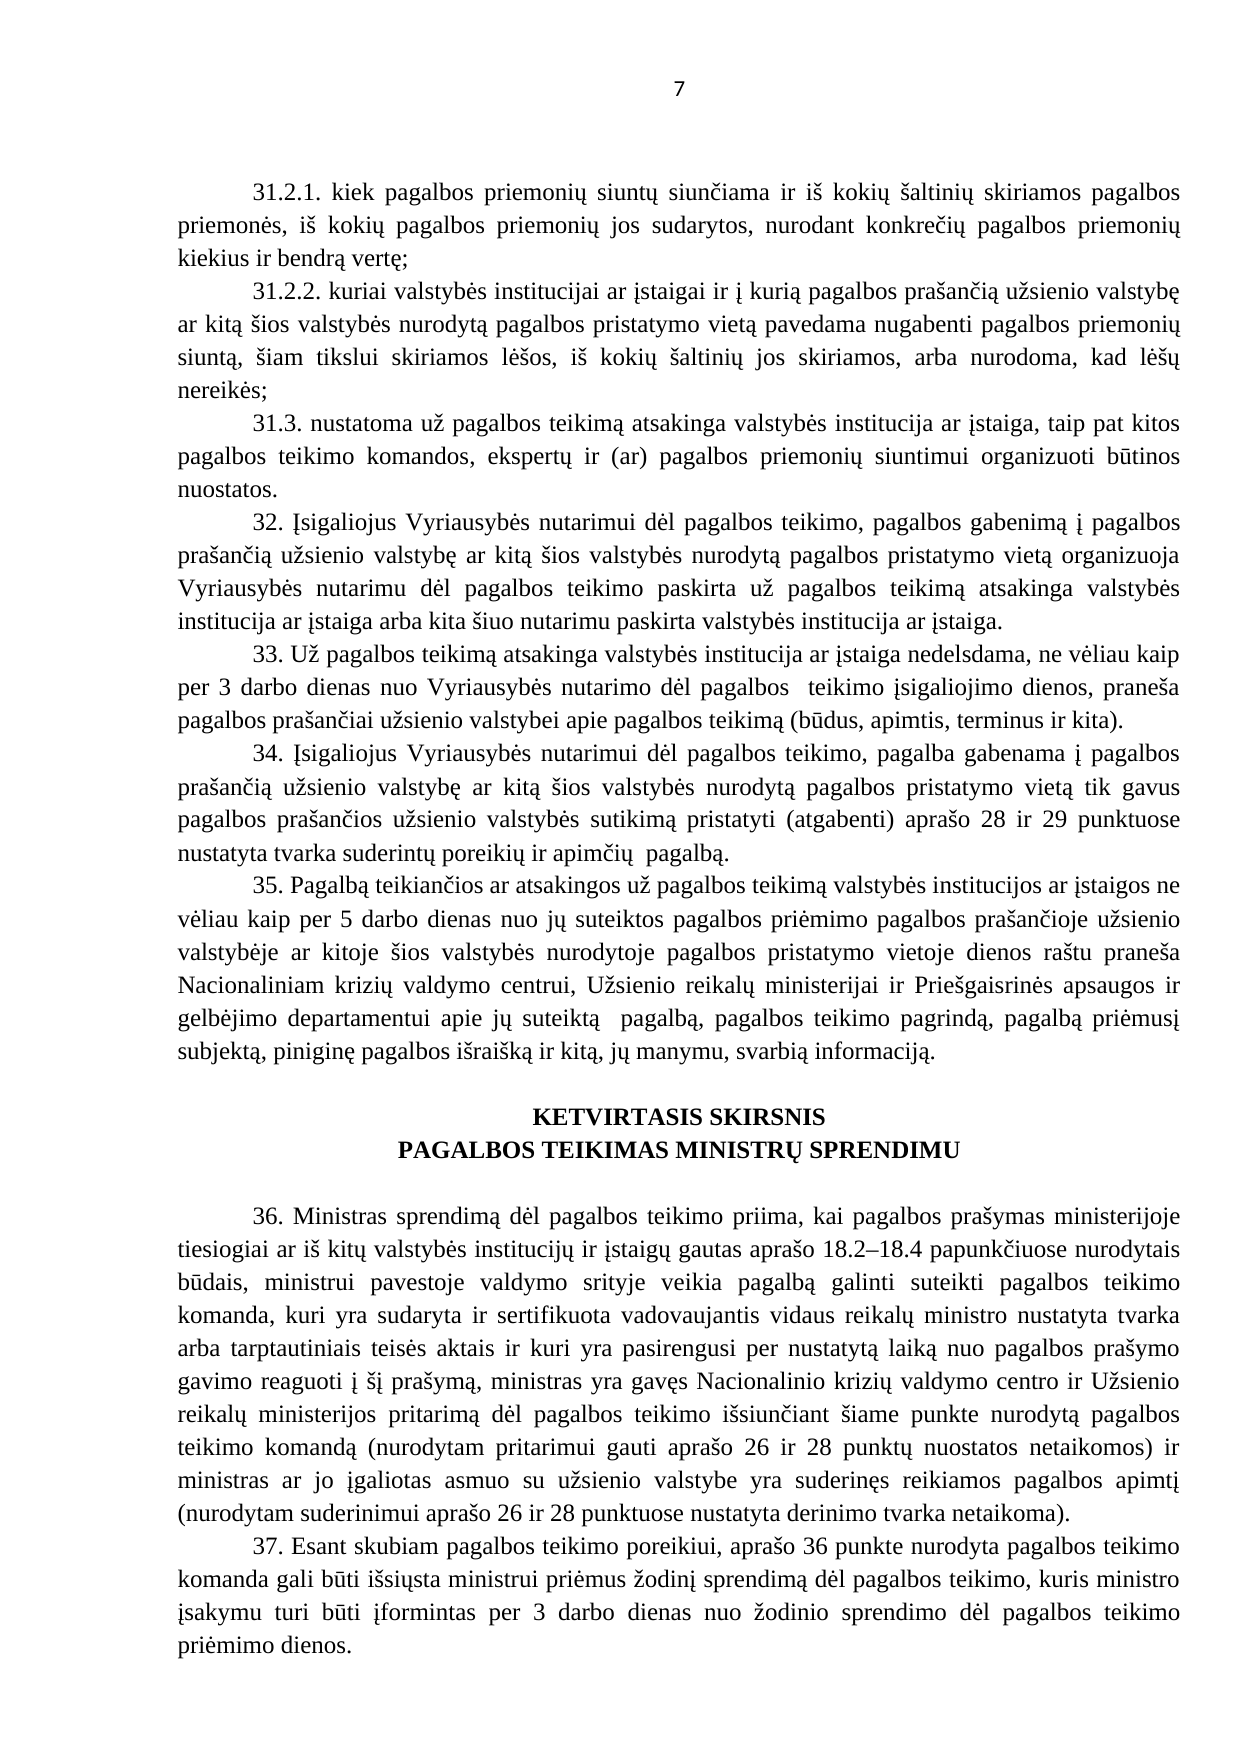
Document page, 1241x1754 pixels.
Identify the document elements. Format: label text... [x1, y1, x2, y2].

text 32. Įsigaliojus Vyriausybės nutarimui dėl pagalbos teikimo, pagalbos gabenimą į pagalbos prašančią užsienio valstybę ar kitą šios valstybės nurodytą pagalbos pristatymo vietą organizuoja Vyriausybės nutarimu dėl pagalbos teikimo paskirta už pagalbos teikimą atsakinga valstybės institucija ar įstaiga arba kita šiuo nutarimu paskirta valstybės institucija ar įstaiga. [177, 507, 1181, 635]
text 33. Už pagalbos teikimą atsakinga valstybės institucija ar įstaiga nedelsdama, ne vėliau kaip per 3 darbo dienas nuo Vyriausybės nutarimo dėl pagalbos teikimo įsigaliojimo dienos, praneša pagalbos prašančiai užsienio valstybei apie pagalbos teikimą (būdus, apimtis, terminus ir kita). [177, 639, 1181, 734]
text 36. Ministras sprendimą dėl pagalbos teikimo priima, kai pagalbos prašymas ministerijoje tiesiogiai ar iš kitų valstybės institucijų ir įstaigų gautas aprašo 18.2–18.4 papunkčiuose nurodytais būdais, ministrui pavestoje valdymo srityje veikia pagalbą galinti suteikti pagalbos teikimo komanda, kuri yra sudaryta ir sertifikuota vadovaujantis vidaus reikalų ministro nustatyta tvarka arba tarptautiniais teisės aktais ir kuri yra pasirengusi per nustatytą laiką nuo pagalbos prašymo gavimo reaguoti į šį prašymą, ministras yra gavęs Nacionalinio krizių valdymo centro ir Užsienio reikalų ministerijos pritarimą dėl pagalbos teikimo išsiunčiant šiame punkte nurodytą pagalbos teikimo komandą (nurodytam pritarimui gauti aprašo 26 ir 28 punktų nuostatos netaikomos) ir ministras ar jo įgaliotas asmuo su užsienio valstybe yra suderinęs reikiamos pagalbos apimtį (nurodytam suderinimui aprašo 26 ir 28 punktuose nustatyta derinimo tvarka netaikoma). [177, 1201, 1181, 1527]
text 34. Įsigaliojus Vyriausybės nutarimui dėl pagalbos teikimo, pagalba gabenama į pagalbos prašančią užsienio valstybę ar kitą šios valstybės nurodytą pagalbos pristatymo vietą tik gavus pagalbos prašančios užsienio valstybės sutikimą pristatyti (atgabenti) aprašo 28 ir 29 punktuose nustatyta tvarka suderintų poreikių ir apimčių pagalbą. [177, 738, 1181, 866]
text 35. Pagalbą teikiančios ar atsakingos už pagalbos teikimą valstybės institucijos ar įstaigos ne vėliau kaip per 5 darbo dienas nuo jų suteiktos pagalbos priėmimo pagalbos prašančioje užsienio valstybėje ar kitoje šios valstybės nurodytoje pagalbos pristatymo vietoje dienos raštu praneša Nacionaliniam krizių valdymo centrui, Užsienio reikalų ministerijai ir Priešgaisrinės apsaugos ir gelbėjimo departamentui apie jų suteiktą pagalbą, pagalbos teikimo pagrindą, pagalbą priėmusį subjektą, piniginę pagalbos išraišką ir kitą, jų manymu, svarbią informaciją. [177, 871, 1181, 1064]
text PAGALBOS TEIKIMAS MINISTRŲ SPRENDIMU [177, 1135, 1181, 1163]
text 37. Esant skubiam pagalbos teikimo poreikiui, aprašo 36 punkte nurodyta pagalbos teikimo komanda gali būti išsiųsta ministrui priėmus žodinį sprendimą dėl pagalbos teikimo, kuris ministro įsakymu turi būti įformintas per 3 darbo dienas nuo žodinio sprendimo dėl pagalbos teikimo priėmimo dienos. [177, 1531, 1181, 1659]
text 31.2.2. kuriai valstybės institucijai ar įstaigai ir į kurią pagalbos prašančią užsienio valstybę ar kitą šios valstybės nurodytą pagalbos pristatymo vietą pavedama nugabenti pagalbos priemonių siuntą, šiam tikslui skiriamos lėšos, iš kokių šaltinių jos skiriamos, arba nurodoma, kad lėšų nereikės; [177, 276, 1181, 404]
text 31.3. nustatoma už pagalbos teikimą atsakinga valstybės institucija ar įstaiga, taip pat kitos pagalbos teikimo komandos, ekspertų ir (ar) pagalbos priemonių siuntimui organizuoti būtinos nuostatos. [177, 408, 1181, 503]
text KETVIRTASIS SKIRSNIS [177, 1102, 1181, 1131]
text 31.2.1. kiek pagalbos priemonių siuntų siunčiama ir iš kokių šaltinių skiriamos pagalbos priemonės, iš kokių pagalbos priemonių jos sudarytos, nurodant konkrečių pagalbos priemonių kiekius ir bendrą vertę; [177, 177, 1181, 272]
